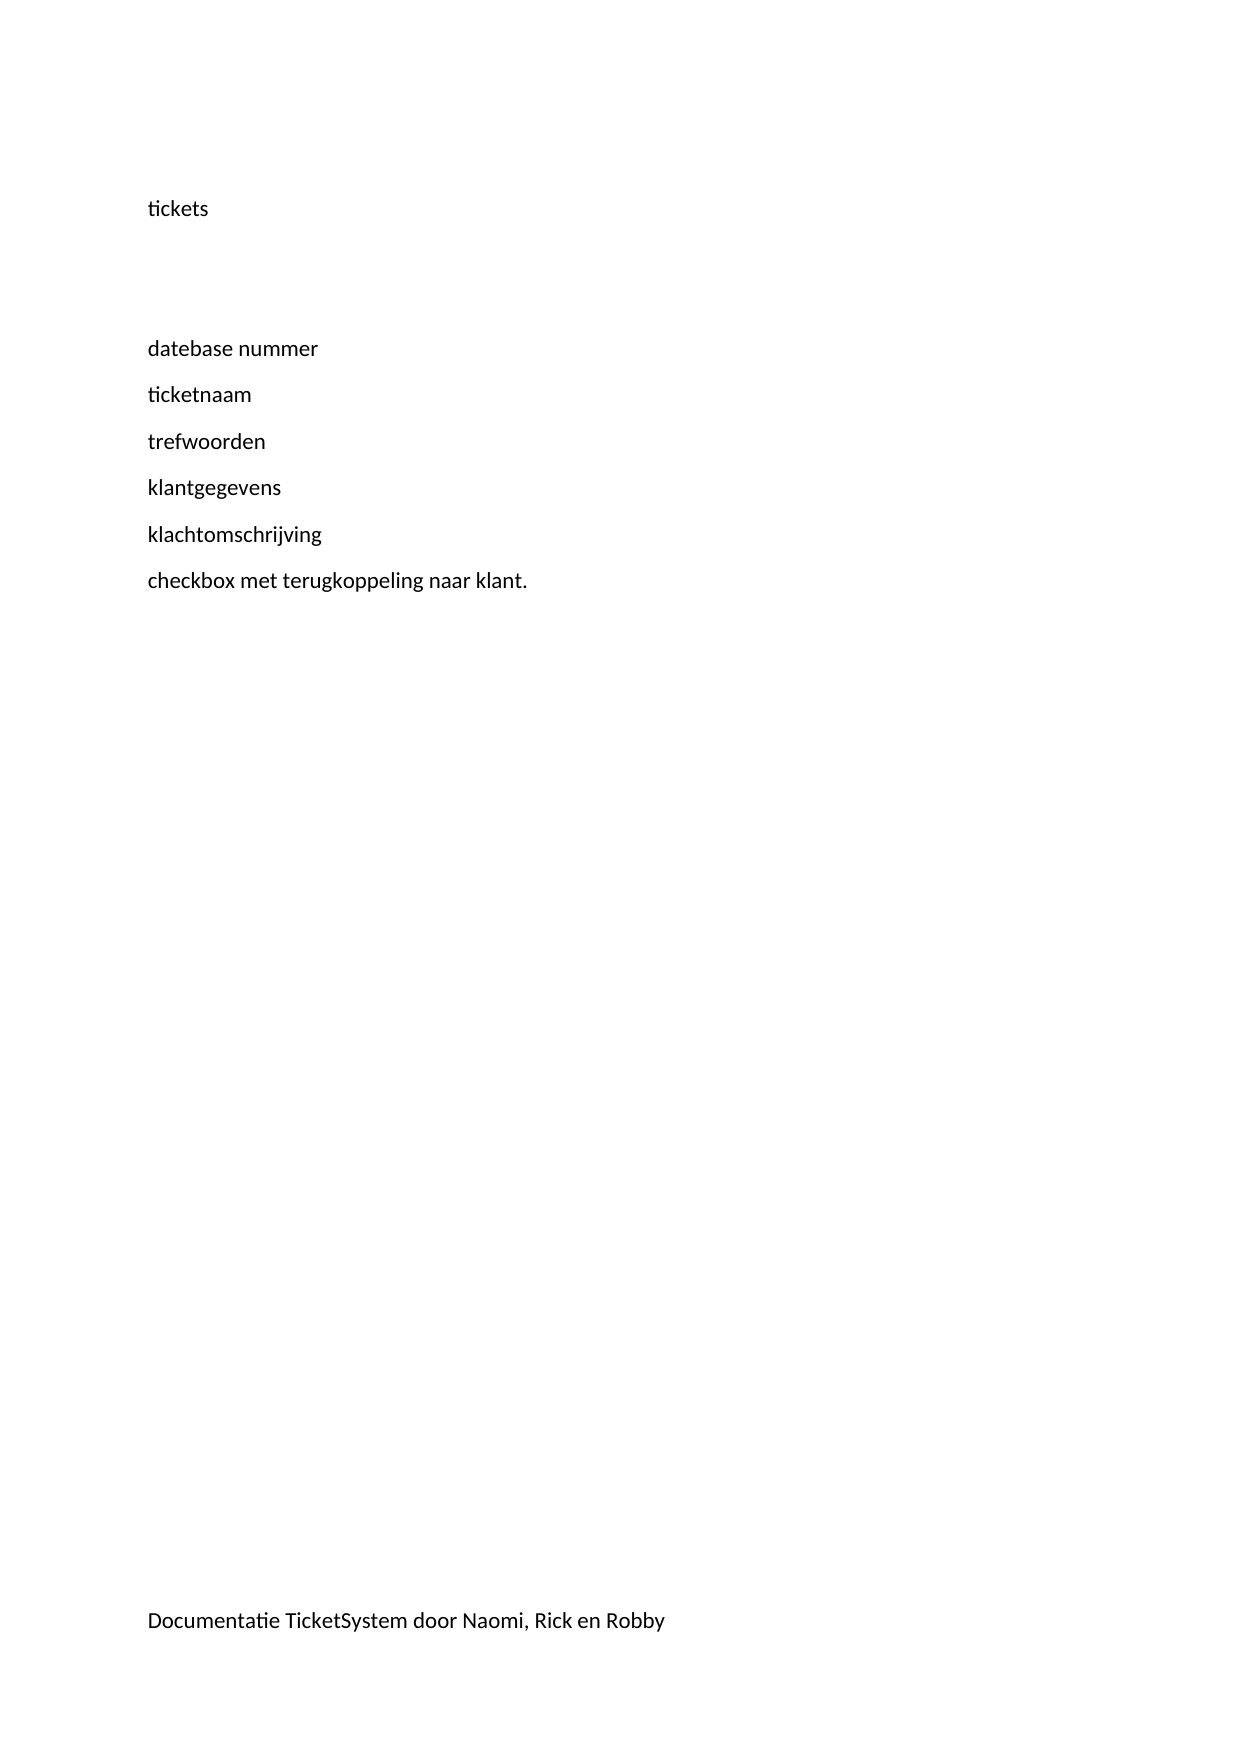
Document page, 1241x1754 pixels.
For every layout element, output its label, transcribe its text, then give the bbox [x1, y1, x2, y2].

text tickets [148, 194, 1093, 222]
text ticketnaam [148, 380, 1093, 408]
text checkbox met terugkoppeling naar klant. [148, 567, 1093, 595]
text klachtomschrijving [148, 520, 1093, 548]
text datebase nummer [148, 334, 1093, 362]
text klantgegevens [148, 473, 1093, 502]
text trefwoorden [148, 427, 1093, 455]
